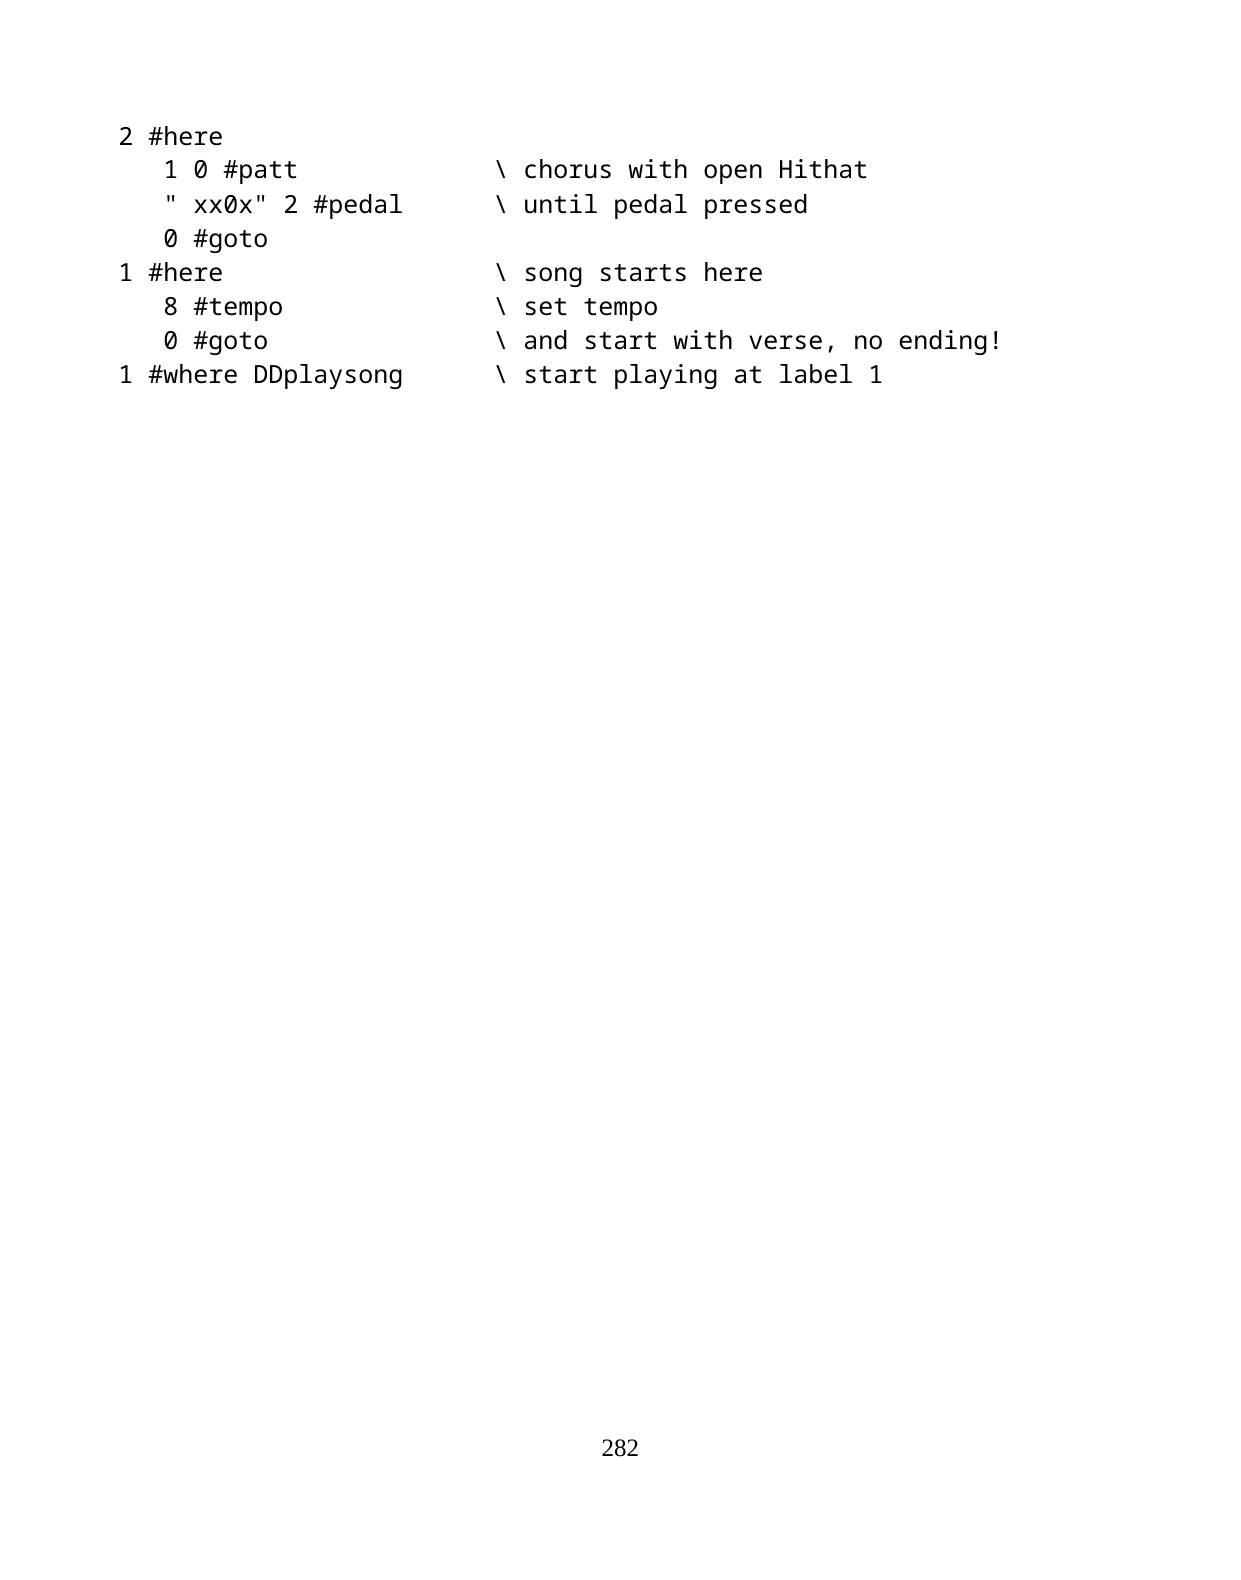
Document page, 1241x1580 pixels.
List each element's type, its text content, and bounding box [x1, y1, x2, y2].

text 1 #where DDplaysong \ start playing at label 1 [118, 357, 1123, 391]
text 8 #tempo \ set tempo [118, 288, 1123, 322]
text 0 #goto \ and start with verse, no ending! [118, 322, 1123, 357]
text 0 #goto [118, 220, 1123, 254]
text 2 #here [118, 118, 1123, 152]
text 1 #here \ song starts here [118, 254, 1123, 288]
text 1 0 #patt \ chorus with open Hithat [118, 152, 1123, 186]
text " xx0x" 2 #pedal \ until pedal pressed [118, 186, 1123, 220]
